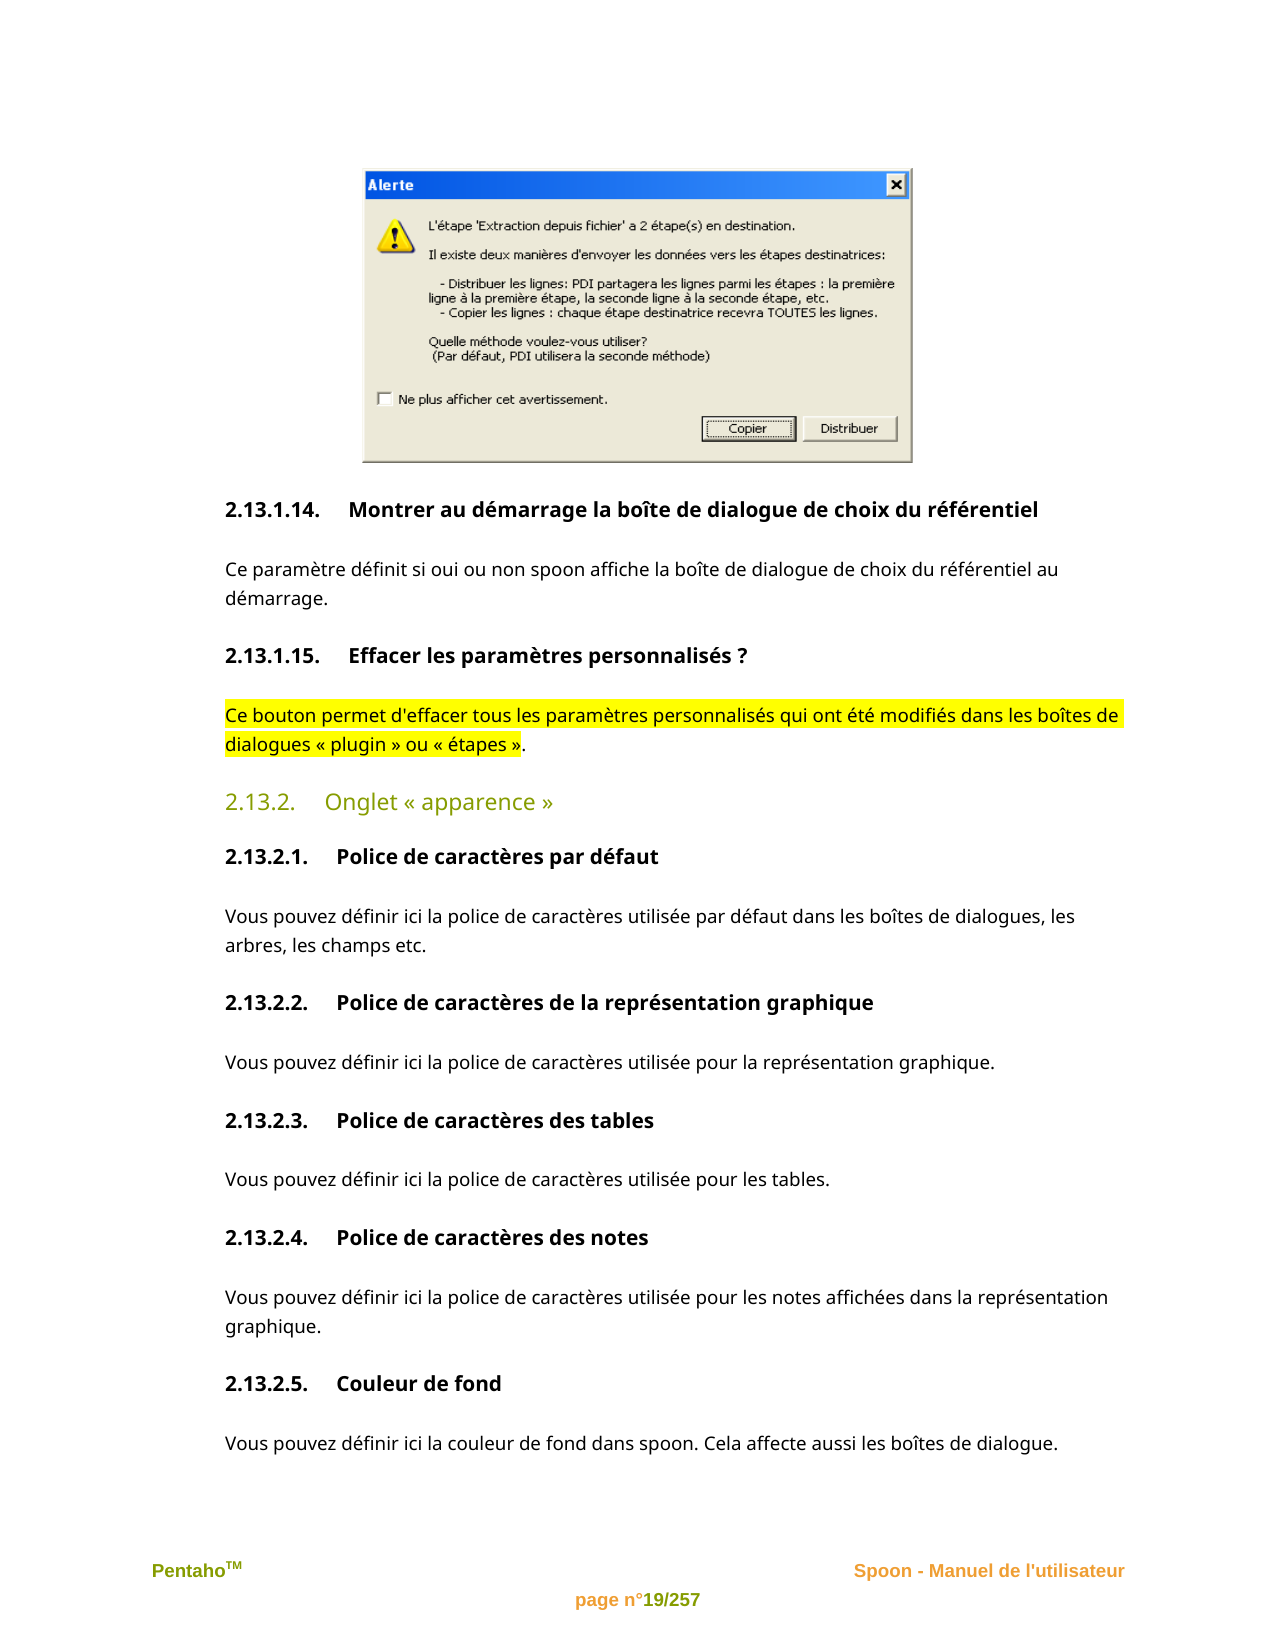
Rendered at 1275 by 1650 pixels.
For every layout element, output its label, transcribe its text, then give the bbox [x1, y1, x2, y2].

text Ce bouton permet d'effacer tous les paramètres personnalisés qui ont été modifiés dans les boîtes de dialogues « plugin » ou « étapes ». [225, 699, 1125, 757]
subtitle Police de caractères des notes [225, 1222, 1125, 1251]
text Vous pouvez définir ici la police de caractères utilisée par défaut dans les boîtes de dialogues, les arbres, les champs etc. [225, 900, 1125, 958]
subtitle Police de caractères des tables [225, 1105, 1125, 1134]
text Vous pouvez définir ici la police de caractères utilisée pour les notes affichées dans la représentation graphique. [225, 1281, 1125, 1339]
subtitle Couleur de fond [225, 1368, 1125, 1398]
text Vous pouvez définir ici la police de caractères utilisée pour les tables. [225, 1163, 1125, 1193]
text Ce paramètre définit si oui ou non spoon affiche la boîte de dialogue de choix du référentiel au démarrage. [225, 553, 1125, 611]
subtitle Effacer les paramètres personnalisés ? [225, 640, 1125, 669]
subtitle Police de caractères par défaut [225, 841, 1125, 870]
picture [362, 168, 913, 463]
subtitle Montrer au démarrage la boîte de dialogue de choix du référentiel [225, 150, 1125, 523]
subtitle Police de caractères de la représentation graphique [225, 987, 1125, 1017]
text Vous pouvez définir ici la police de caractères utilisée pour la représentation graphique. [225, 1046, 1125, 1075]
text Vous pouvez définir ici la couleur de fond dans spoon. Cela affecte aussi les boîtes de dialogue. [225, 1427, 1125, 1456]
subtitle Onglet « apparence » [225, 787, 1125, 816]
